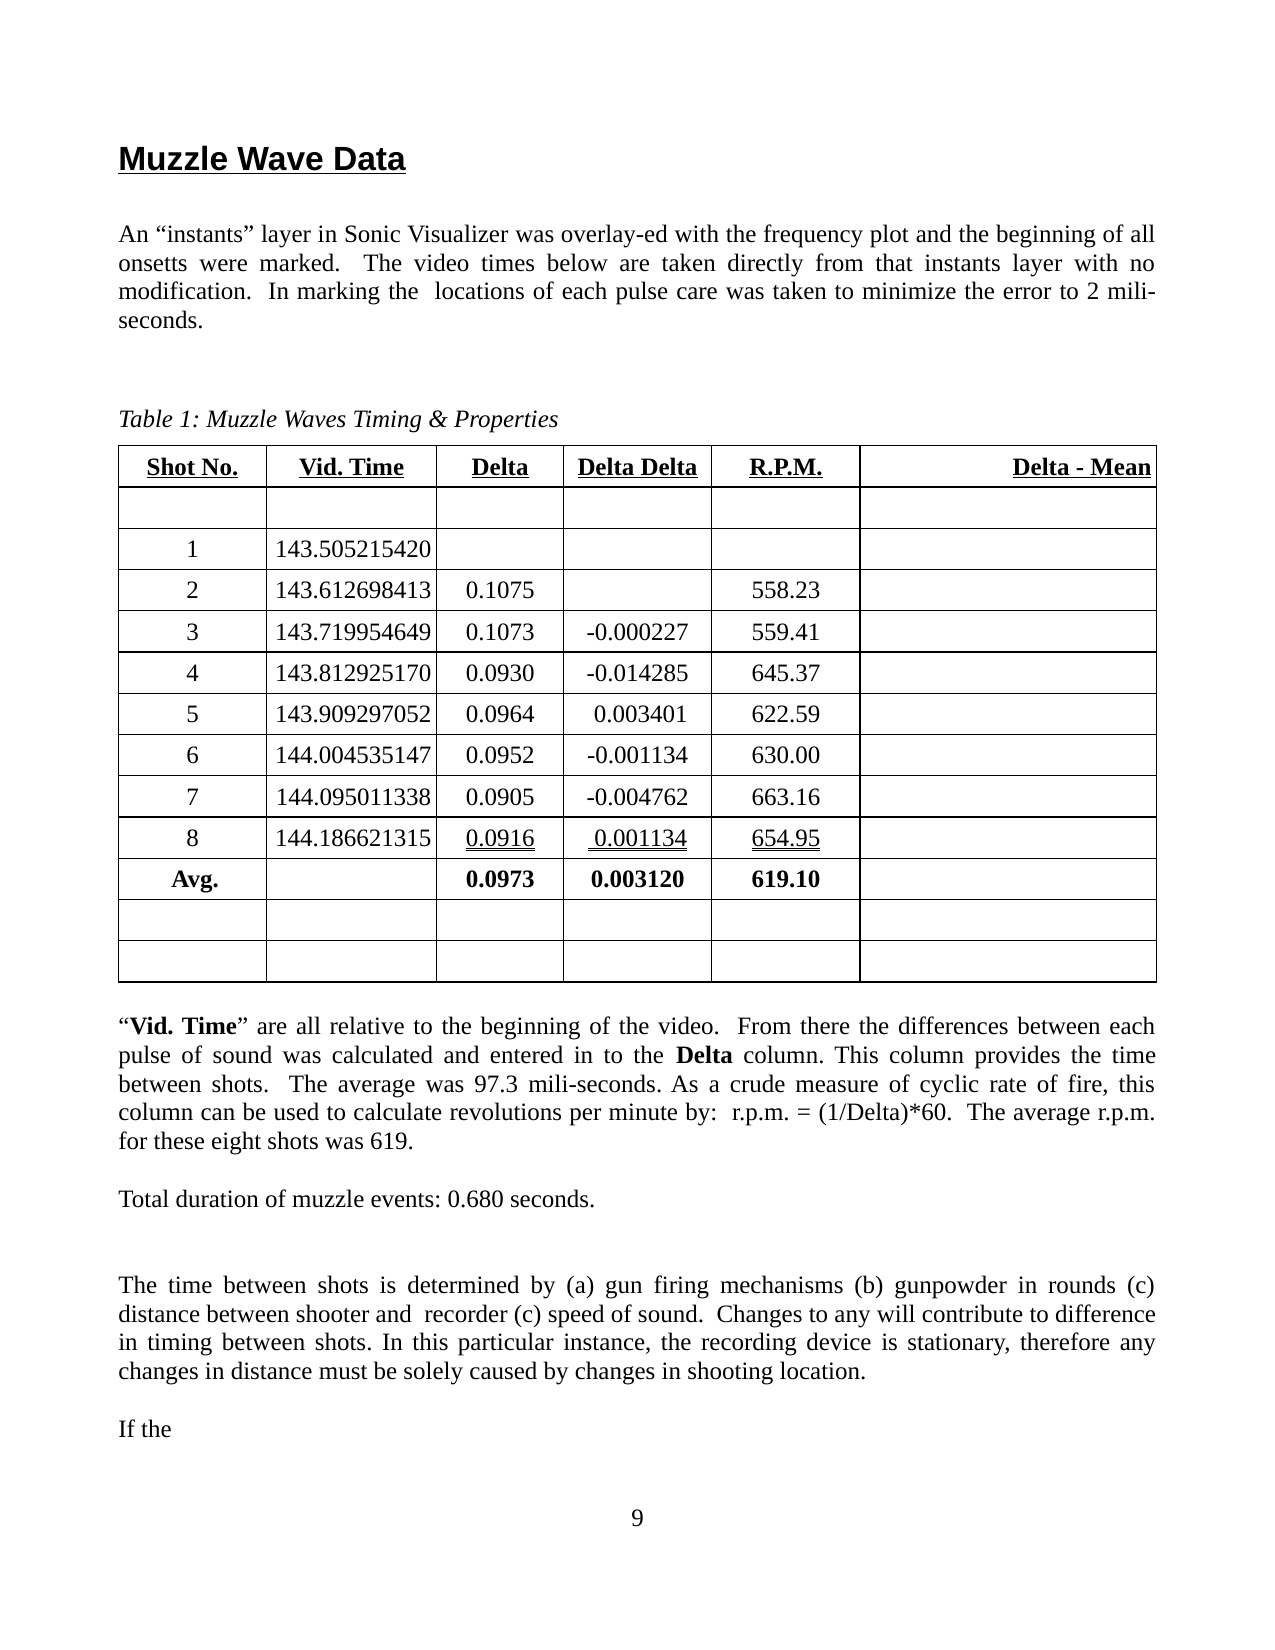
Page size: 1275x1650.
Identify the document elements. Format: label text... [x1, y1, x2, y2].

text “Vid. Time” are all relative to the beginning of the video. From there the differences between each pulse of sound was calculated and entered in to the Delta column. This column provides the time between shots. The average was 97.3 mili-seconds. As a crude measure of cyclic rate of fire, this column can be used to calculate revolutions per minute by: r.p.m. = (1/Delta)*60. The average r.p.m. for these eight shots was 619. [118, 1011, 1157, 1155]
table_cell [861, 529, 1156, 569]
table_cell -0.001134 [564, 735, 711, 775]
table_cell [712, 488, 859, 528]
table_cell 0.0930 [437, 653, 563, 693]
table_cell [861, 818, 1156, 858]
table_cell -0.014285 [564, 653, 711, 693]
text Table 1: Muzzle Waves Timing & Properties [118, 404, 1157, 433]
table_cell [861, 735, 1156, 775]
table_cell 559.41 [712, 611, 859, 651]
table_cell [119, 941, 266, 981]
table_cell 630.00 [712, 735, 859, 775]
table_cell 622.59 [712, 694, 859, 734]
table_cell 144.186621315 [267, 818, 436, 858]
table_cell [437, 900, 563, 940]
table_cell [712, 941, 859, 981]
table_cell [437, 941, 563, 981]
table_header Delta [437, 446, 563, 486]
table_cell 0.003401 [564, 694, 711, 734]
table_cell [437, 488, 563, 528]
table_cell [564, 570, 711, 610]
table_cell 0.0916 [437, 818, 563, 858]
table_cell [861, 611, 1156, 651]
table_cell [861, 900, 1156, 940]
table_cell [267, 859, 436, 899]
table_cell [267, 900, 436, 940]
table_cell [119, 488, 266, 528]
table_cell 6 [119, 735, 266, 775]
text The time between shots is determined by (a) gun firing mechanisms (b) gunpowder in rounds (c) distance between shooter and recorder (c) speed of sound. Changes to any will contribute to difference in timing between shots. In this particular instance, the recording device is stationary, therefore any changes in distance must be solely caused by changes in shooting location. [118, 1270, 1157, 1385]
table_cell 143.812925170 [267, 653, 436, 693]
table_cell 3 [119, 611, 266, 651]
table_cell [437, 529, 563, 569]
table_cell [267, 488, 436, 528]
table_header Delta Delta [564, 446, 711, 486]
table_header Shot No. [119, 446, 266, 486]
table_cell 0.001134 [564, 818, 711, 858]
table_cell -0.000227 [564, 611, 711, 651]
table_cell [712, 900, 859, 940]
table_cell [564, 529, 711, 569]
text Total duration of muzzle events: 0.680 seconds. [118, 1184, 1157, 1212]
table_cell [564, 900, 711, 940]
table_cell 558.23 [712, 570, 859, 610]
table_cell 0.1073 [437, 611, 563, 651]
table_cell 0.0905 [437, 776, 563, 816]
text An “instants” layer in Sonic Visualizer was overlay-ed with the frequency plot and the beginning of all onsetts were marked. The video times below are taken directly from that instants layer with no modification. In marking the locations of each pulse care was taken to minimize the error to 2 mili-seconds. [118, 219, 1157, 334]
subtitle Muzzle Wave Data [118, 139, 1157, 178]
table_cell 619.10 [712, 859, 859, 899]
table_cell 4 [119, 653, 266, 693]
text If the [118, 1414, 1157, 1442]
table_cell 143.612698413 [267, 570, 436, 610]
table_cell 143.909297052 [267, 694, 436, 734]
table_cell 0.003120 [564, 859, 711, 899]
table_header Vid. Time [267, 446, 436, 486]
table_header R.P.M. [712, 446, 859, 486]
table_cell 8 [119, 818, 266, 858]
table_cell 0.0952 [437, 735, 563, 775]
table_cell 663.16 [712, 776, 859, 816]
table_cell 1 [119, 529, 266, 569]
table_cell 5 [119, 694, 266, 734]
table_cell [267, 941, 436, 981]
table_cell [861, 570, 1156, 610]
table_cell -0.004762 [564, 776, 711, 816]
table_cell 144.004535147 [267, 735, 436, 775]
table_cell [119, 900, 266, 940]
table_cell [861, 653, 1156, 693]
table_cell 0.0973 [437, 859, 563, 899]
table_cell [861, 941, 1156, 981]
table_cell [564, 941, 711, 981]
table_cell Avg. [119, 859, 266, 899]
table_header Delta - Mean [861, 446, 1156, 486]
table_cell 0.0964 [437, 694, 563, 734]
table_cell [861, 694, 1156, 734]
table_cell 7 [119, 776, 266, 816]
table_cell 143.505215420 [267, 529, 436, 569]
table_cell 0.1075 [437, 570, 563, 610]
table_cell [861, 776, 1156, 816]
table_cell 143.719954649 [267, 611, 436, 651]
table_cell 645.37 [712, 653, 859, 693]
table_cell 2 [119, 570, 266, 610]
table_cell [712, 529, 859, 569]
table_cell [564, 488, 711, 528]
table_cell [861, 859, 1156, 899]
table_cell 144.095011338 [267, 776, 436, 816]
table_cell [861, 488, 1156, 528]
table_cell 654.95 [712, 818, 859, 858]
